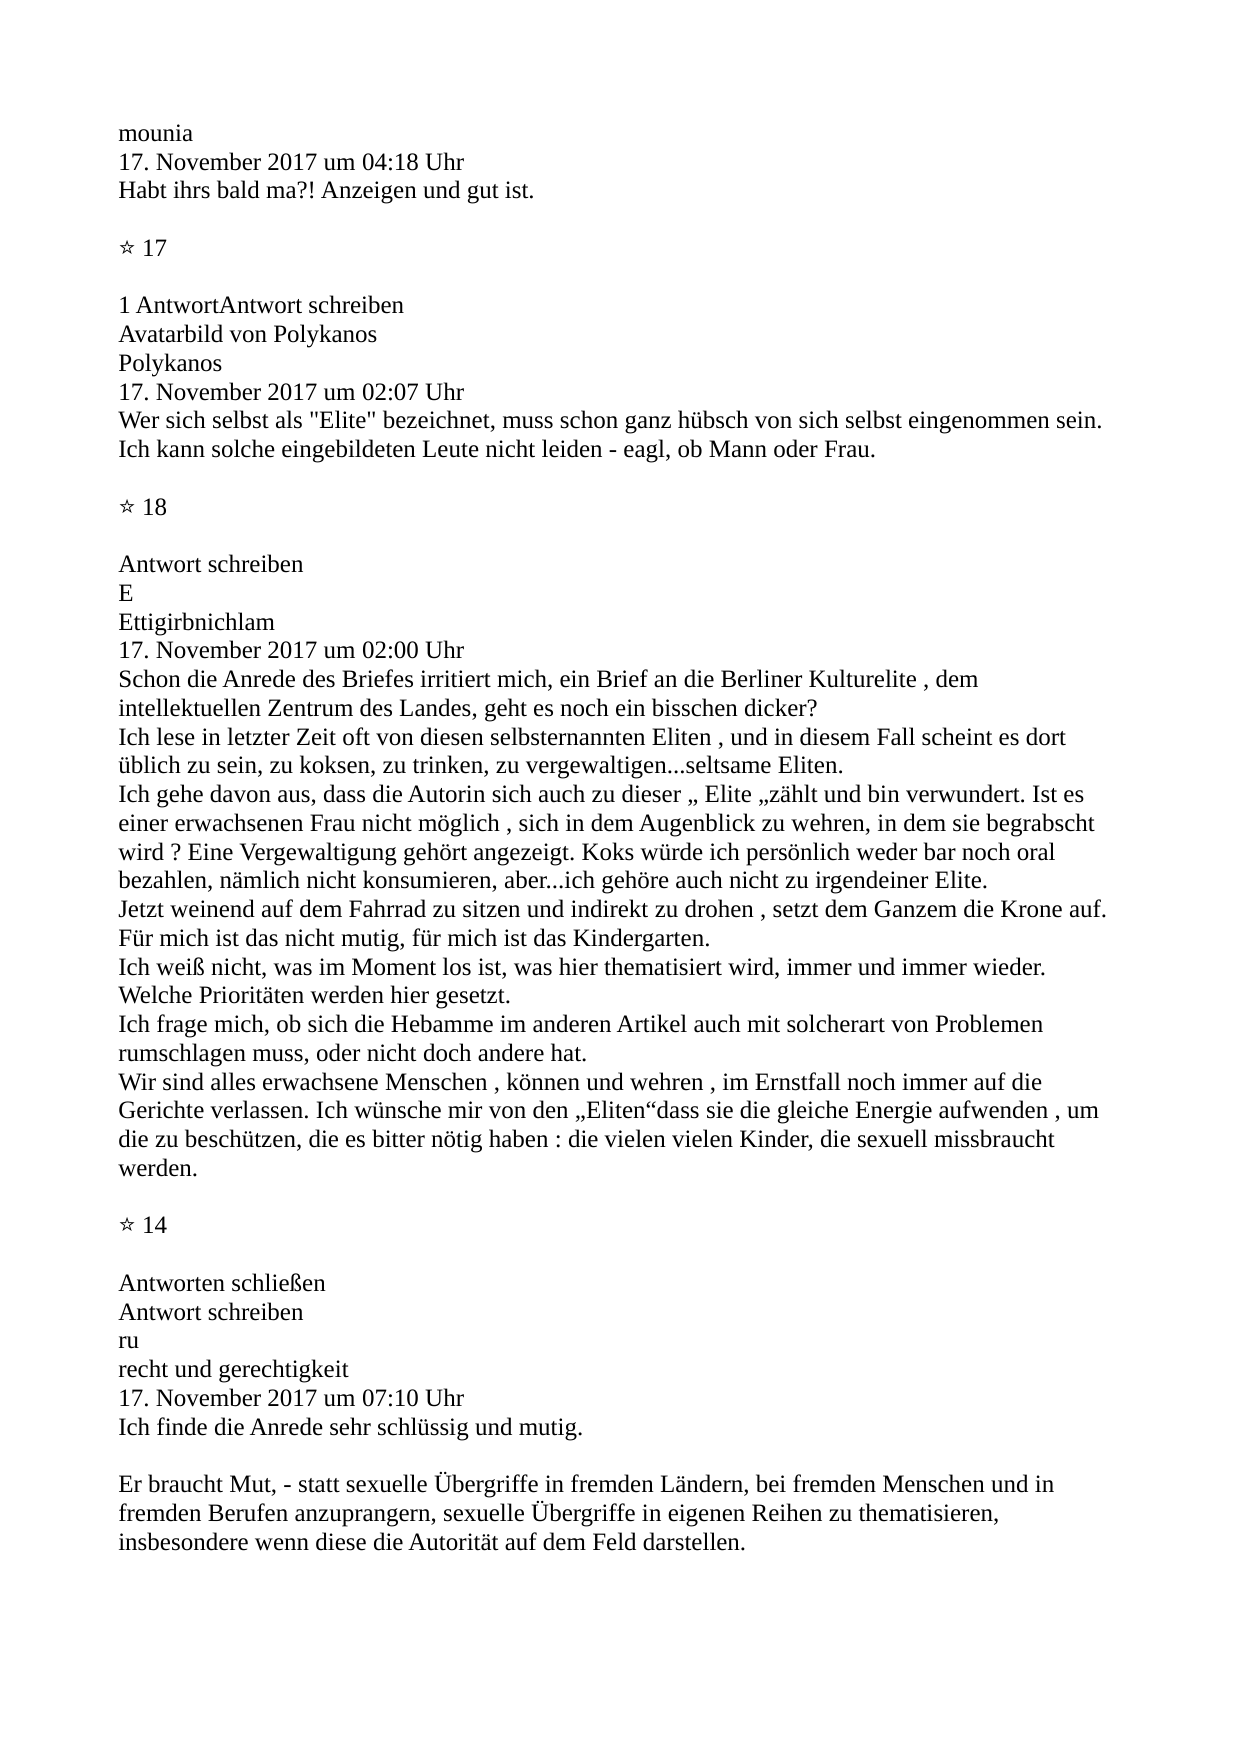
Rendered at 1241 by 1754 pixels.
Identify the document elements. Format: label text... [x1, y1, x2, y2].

text 1 AntwortAntwort schreiben [118, 291, 1122, 319]
text Ich frage mich, ob sich die Hebamme im anderen Artikel auch mit solcherart von Problemen rumschlagen muss, oder nicht doch andere hat. [118, 1009, 1122, 1067]
text E [118, 578, 1122, 607]
text Wer sich selbst als "Elite" bezeichnet, muss schon ganz hübsch von sich selbst eingenommen sein. Ich kann solche eingebildeten Leute nicht leiden - eagl, ob Mann oder Frau. [118, 406, 1122, 463]
text recht und gerechtigkeit [118, 1354, 1122, 1383]
text Avatarbild von Polykanos [118, 319, 1122, 348]
text Er braucht Mut, - statt sexuelle Übergriffe in fremden Ländern, bei fremden Menschen und in fremden Berufen anzuprangern, sexuelle Übergriffe in eigenen Reihen zu thematisieren, insbesondere wenn diese die Autorität auf dem Feld darstellen. [118, 1469, 1122, 1556]
text Habt ihrs bald ma?! Anzeigen und gut ist. [118, 176, 1122, 204]
text 17. November 2017 um 02:00 Uhr [118, 636, 1122, 664]
text Wir sind alles erwachsene Menschen , können und wehren , im Ernstfall noch immer auf die Gerichte verlassen. Ich wünsche mir von den „Eliten“dass sie die gleiche Energie aufwenden , um die zu beschützen, die es bitter nötig haben : die vielen vielen Kinder, die sexuell missbraucht werden. [118, 1067, 1122, 1182]
text Antworten schließen [118, 1268, 1122, 1297]
text ⭐️ 17 [118, 233, 1122, 262]
text Ich weiß nicht, was im Moment los ist, was hier thematisiert wird, immer und immer wieder. Welche Prioritäten werden hier gesetzt. [118, 952, 1122, 1009]
text mounia [118, 118, 1122, 147]
text ⭐️ 18 [118, 492, 1122, 521]
text ru [118, 1326, 1122, 1354]
text Ich lese in letzter Zeit oft von diesen selbsternannten Eliten , und in diesem Fall scheint es dort üblich zu sein, zu koksen, zu trinken, zu vergewaltigen...seltsame Eliten. [118, 722, 1122, 779]
text 17. November 2017 um 07:10 Uhr [118, 1383, 1122, 1412]
text Ich finde die Anrede sehr schlüssig und mutig. [118, 1412, 1122, 1441]
text Antwort schreiben [118, 1297, 1122, 1326]
text ⭐️ 14 [118, 1211, 1122, 1239]
text Jetzt weinend auf dem Fahrrad zu sitzen und indirekt zu drohen , setzt dem Ganzem die Krone auf. Für mich ist das nicht mutig, für mich ist das Kindergarten. [118, 894, 1122, 952]
text Ettigirbnichlam [118, 607, 1122, 636]
text Schon die Anrede des Briefes irritiert mich, ein Brief an die Berliner Kulturelite , dem intellektuellen Zentrum des Landes, geht es noch ein bisschen dicker? [118, 664, 1122, 722]
text Antwort schreiben [118, 549, 1122, 578]
text 17. November 2017 um 02:07 Uhr [118, 377, 1122, 406]
text 17. November 2017 um 04:18 Uhr [118, 147, 1122, 176]
text Ich gehe davon aus, dass die Autorin sich auch zu dieser „ Elite „zählt und bin verwundert. Ist es einer erwachsenen Frau nicht möglich , sich in dem Augenblick zu wehren, in dem sie begrabscht wird ? Eine Vergewaltigung gehört angezeigt. Koks würde ich persönlich weder bar noch oral bezahlen, nämlich nicht konsumieren, aber...ich gehöre auch nicht zu irgendeiner Elite. [118, 779, 1122, 894]
text Polykanos [118, 348, 1122, 377]
